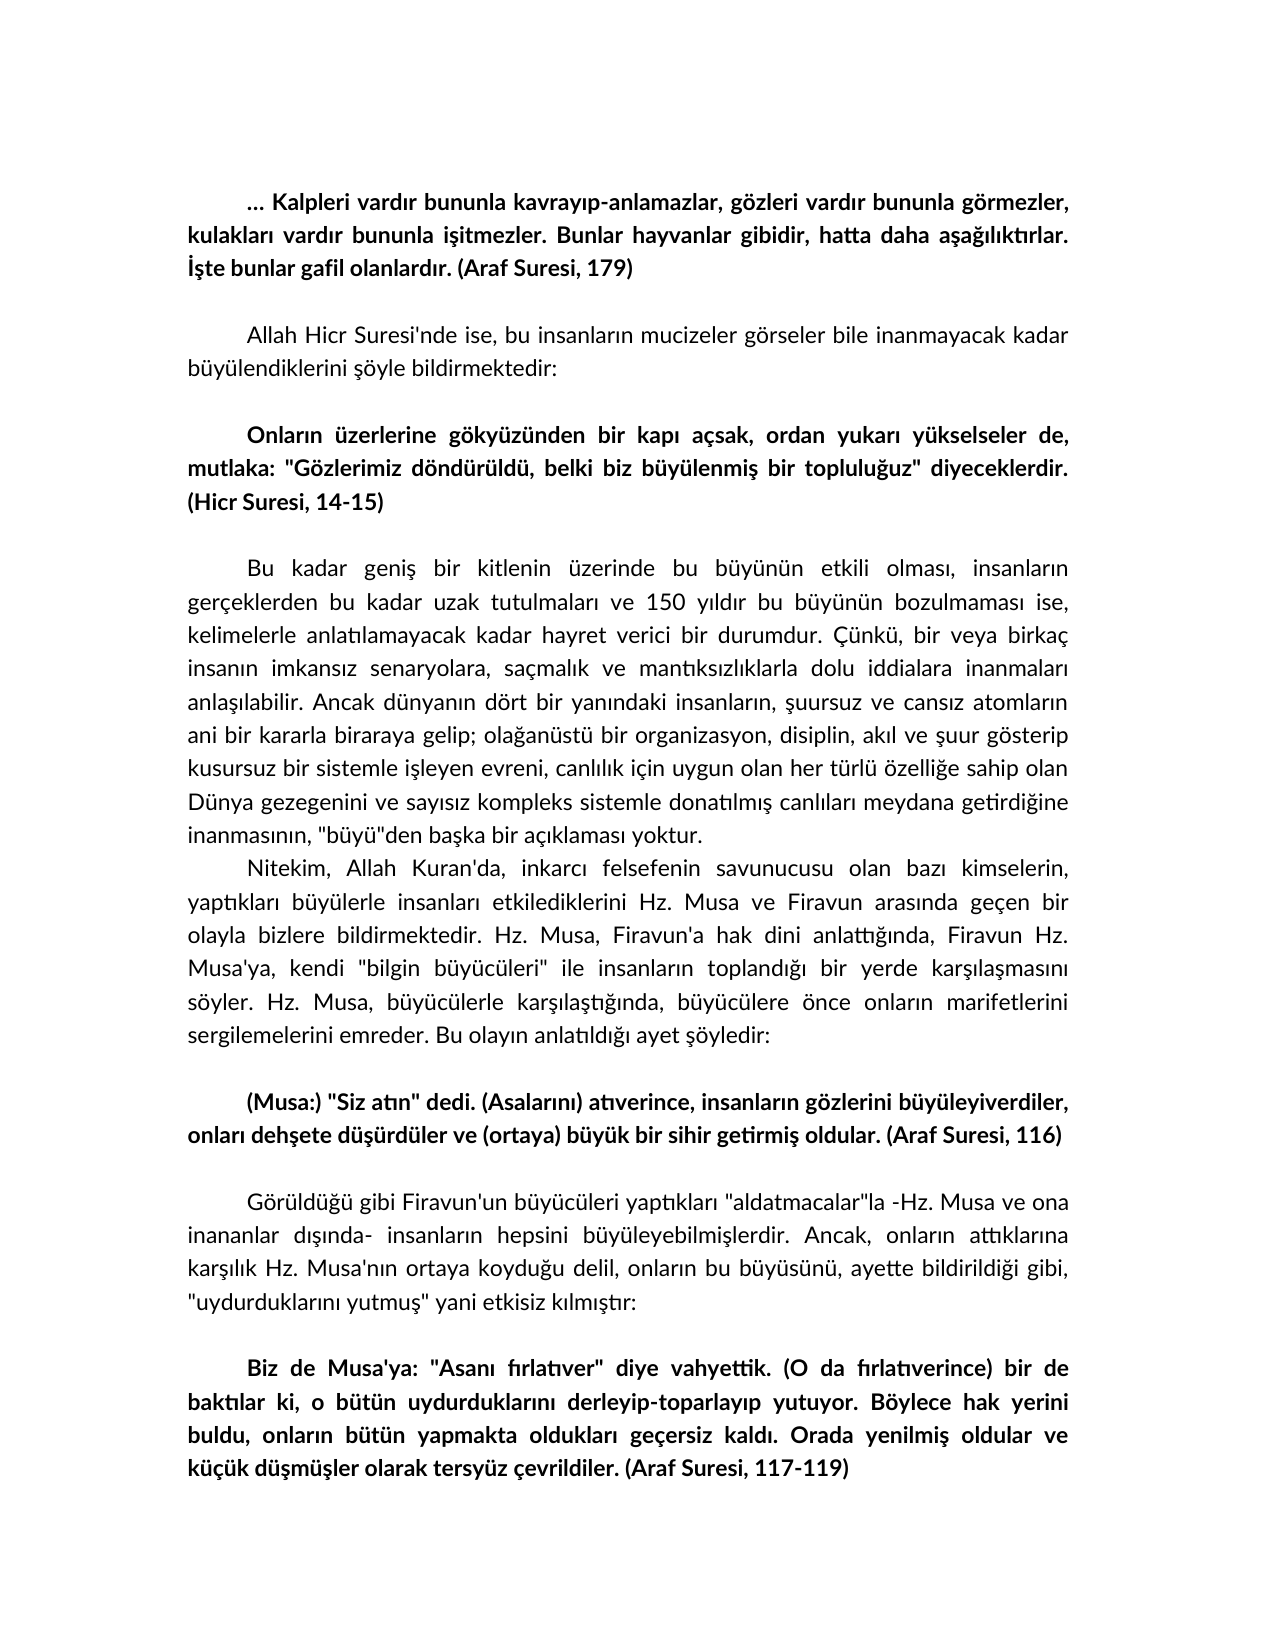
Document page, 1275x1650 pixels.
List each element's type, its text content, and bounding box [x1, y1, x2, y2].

text Bu kadar geniş bir kitlenin üzerinde bu büyünün etkili olması, insanların gerçeklerden bu kadar uzak tutulmaları ve 150 yıldır bu büyünün bozulmaması ise, kelimelerle anlatılamayacak kadar hayret verici bir durumdur. Çünkü, bir veya birkaç insanın imkansız senaryolara, saçmalık ve mantıksızlıklarla dolu iddialara inanmaları anlaşılabilir. Ancak dünyanın dört bir yanındaki insanların, şuursuz ve cansız atomların ani bir kararla biraraya gelip; olağanüstü bir organizasyon, disiplin, akıl ve şuur gösterip kusursuz bir sistemle işleyen evreni, canlılık için uygun olan her türlü özelliğe sahip olan Dünya gezegenini ve sayısız kompleks sistemle donatılmış canlıları meydana getirdiğine inanmasının, "büyü"den başka bir açıklaması yoktur. [187, 550, 1070, 850]
text … Kalpleri vardır bununla kavrayıp-anlamazlar, gözleri vardır bununla görmezler, kulakları vardır bununla işitmezler. Bunlar hayvanlar gibidir, hatta daha aşağılıktırlar. İşte bunlar gafil olanlardır. (Araf Suresi, 179) [187, 183, 1070, 283]
text Görüldüğü gibi Firavun'un büyücüleri yaptıkları "aldatmacalar"la -Hz. Musa ve ona inananlar dışında- insanların hepsini büyüleyebilmişlerdir. Ancak, onların attıklarına karşılık Hz. Musa'nın ortaya koyduğu delil, onların bu büyüsünü, ayette bildirildiği gibi, "uydurduklarını yutmuş" yani etkisiz kılmıştır: [187, 1183, 1070, 1317]
text Onların üzerlerine gökyüzünden bir kapı açsak, ordan yukarı yükselseler de, mutlaka: "Gözlerimiz döndürüldü, belki biz büyülenmiş bir topluluğuz" diyeceklerdir. (Hicr Suresi, 14-15) [187, 417, 1070, 517]
text (Musa:) "Siz atın" dedi. (Asalarını) atıverince, insanların gözlerini büyüleyiverdiler, onları dehşete düşürdüler ve (ortaya) büyük bir sihir getirmiş oldular. (Araf Suresi, 116) [187, 1083, 1070, 1150]
text Allah Hicr Suresi'nde ise, bu insanların mucizeler görseler bile inanmayacak kadar büyülendiklerini şöyle bildirmektedir: [187, 317, 1070, 383]
text Nitekim, Allah Kuran'da, inkarcı felsefenin savunucusu olan bazı kimselerin, yaptıkları büyülerle insanları etkilediklerini Hz. Musa ve Firavun arasında geçen bir olayla bizlere bildirmektedir. Hz. Musa, Firavun'a hak dini anlattığında, Firavun Hz. Musa'ya, kendi "bilgin büyücüleri" ile insanların toplandığı bir yerde karşılaşmasını söyler. Hz. Musa, büyücülerle karşılaştığında, büyücülere önce onların marifetlerini sergilemelerini emreder. Bu olayın anlatıldığı ayet şöyledir: [187, 850, 1070, 1050]
text Biz de Musa'ya: "Asanı fırlatıver" diye vahyettik. (O da fırlatıverince) bir de baktılar ki, o bütün uydurduklarını derleyip-toparlayıp yutuyor. Böylece hak yerini buldu, onların bütün yapmakta oldukları geçersiz kaldı. Orada yenilmiş oldular ve küçük düşmüşler olarak tersyüz çevrildiler. (Araf Suresi, 117-119) [187, 1350, 1070, 1483]
